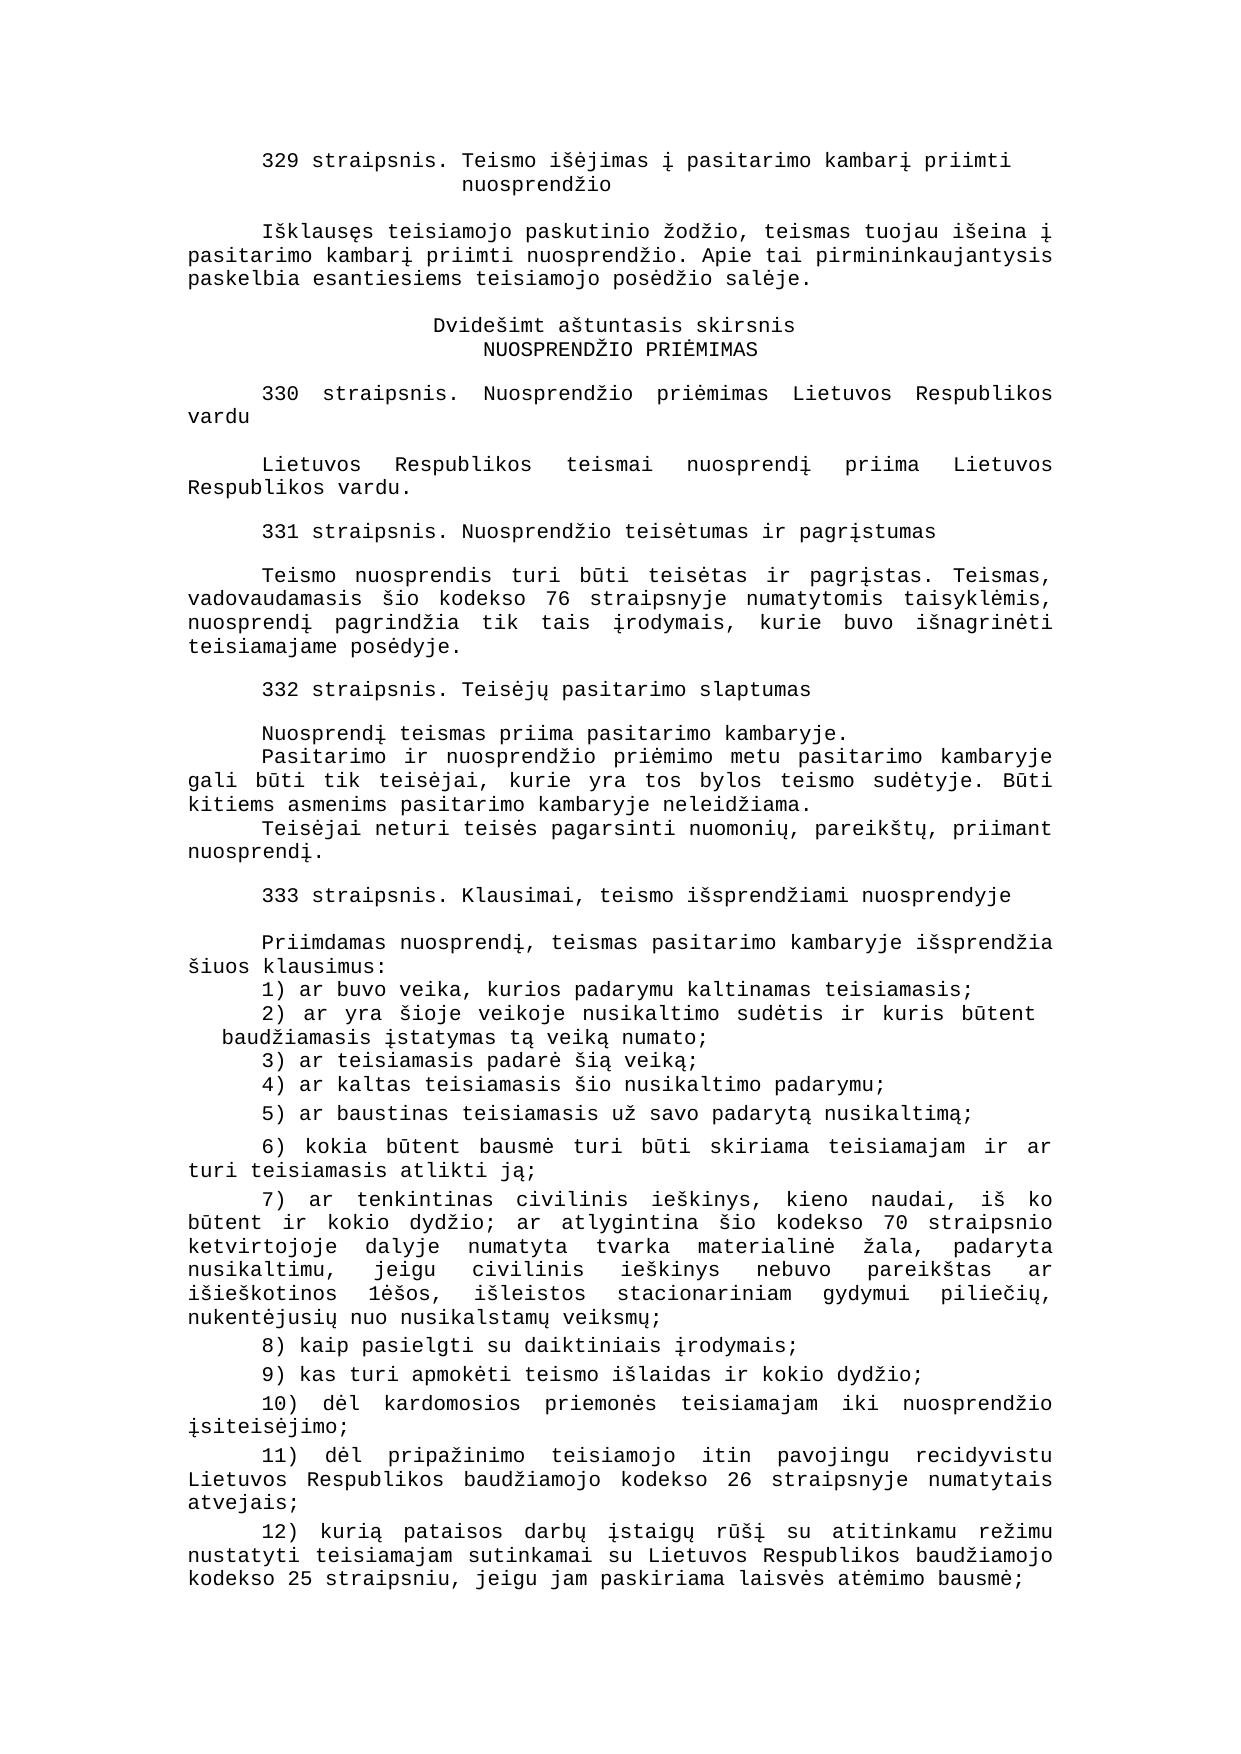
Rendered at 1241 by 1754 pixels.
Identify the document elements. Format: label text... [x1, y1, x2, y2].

text 7) ar tenkintinas civilinis ieškinys, kieno naudai, iš ko būtent ir kokio dydžio; ar atlygintina šio kodekso 70 straipsnio ketvirtojoje dalyje numatyta tvarka materialinė žala, padaryta nusikaltimu, jeigu civilinis ieškinys nebuvo pareikštas ar išieškotinos 1ėšos, išleistos stacionariniam gydymui piliečių, nukentėjusių nuo nusikalstamų veiksmų; [187, 1188, 1053, 1330]
text 8) kaip pasielgti su daiktiniais įrodymais; [187, 1335, 1053, 1359]
text Priimdamas nuosprendį, teismas pasitarimo kambaryje išsprendžia šiuos klausimus: [187, 932, 1053, 979]
text nuosprendžio [187, 174, 1053, 197]
text Nuosprendį teismas priima pasitarimo kambaryje. [187, 723, 1053, 747]
text Teismo nuosprendis turi būti teisėtas ir pagrįstas. Teismas, vadovaudamasis šio kodekso 76 straipsnyje numatytomis taisyklėmis, nuosprendį pagrindžia tik tais įrodymais, kurie buvo išnagrinėti teisiamajame posėdyje. [187, 565, 1053, 659]
text Lietuvos Respublikos teismai nuosprendį priima Lietuvos Respublikos vardu. [187, 454, 1053, 501]
text Teisėjai neturi teisės pagarsinti nuomonių, pareikštų, priimant nuosprendį. [187, 817, 1053, 865]
text 12) kurią pataisos darbų įstaigų rūšį su atitinkamu režimu nustatyti teisiamajam sutinkamai su Lietuvos Respublikos baudžiamojo kodekso 25 straipsniu, jeigu jam paskiriama laisvės atėmimo bausmė; [187, 1521, 1053, 1592]
text 2) ar yra šioje veikoje nusikaltimo sudėtis ir kuris būtent baudžiamasis įstatymas tą veiką numato; [187, 1003, 1053, 1050]
text 10) dėl kardomosios priemonės teisiamajam iki nuosprendžio įsiteisėjimo; [187, 1393, 1053, 1440]
text 4) ar kaltas teisiamasis šio nusikaltimo padarymu; [187, 1074, 1053, 1098]
text 5) ar baustinas teisiamasis už savo padarytą nusikaltimą; [187, 1103, 1053, 1126]
text NUOSPRENDŽIO PRIĖMIMAS [187, 339, 1053, 363]
text 1) ar buvo veika, kurios padarymu kaltinamas teisiamasis; [187, 979, 1053, 1003]
text 9) kas turi apmokėti teismo išlaidas ir kokio dydžio; [187, 1364, 1053, 1388]
text 3) ar teisiamasis padarė šią veiką; [187, 1050, 1053, 1074]
text 6) kokia būtent bausmė turi būti skiriama teisiamajam ir ar turi teisiamasis atlikti ją; [187, 1136, 1053, 1183]
text 329 straipsnis. Teismo išėjimas į pasitarimo kambarį priimti [187, 150, 1053, 174]
text Pasitarimo ir nuosprendžio priėmimo metu pasitarimo kambaryje gali būti tik teisėjai, kurie yra tos bylos teismo sudėtyje. Būti kitiems asmenims pasitarimo kambaryje neleidžiama. [187, 747, 1053, 817]
text Išklausęs teisiamojo paskutinio žodžio, teismas tuojau išeina į pasitarimo kambarį priimti nuosprendžio. Apie tai pirmininkaujantysis paskelbia esantiesiems teisiamojo posėdžio salėje. [187, 221, 1053, 292]
text Dvidešimt aštuntasis skirsnis [187, 316, 1053, 339]
text 330 straipsnis. Nuosprendžio priėmimas Lietuvos Respublikos vardu [187, 383, 1053, 430]
text 331 straipsnis. Nuosprendžio teisėtumas ir pagrįstumas [187, 521, 1053, 545]
text 11) dėl pripažinimo teisiamojo itin pavojingu recidyvistu Lietuvos Respublikos baudžiamojo kodekso 26 straipsnyje numatytais atvejais; [187, 1445, 1053, 1516]
text 332 straipsnis. Teisėjų pasitarimo slaptumas [187, 679, 1053, 703]
text 333 straipsnis. Klausimai, teismo išsprendžiami nuosprendyje [187, 885, 1053, 908]
